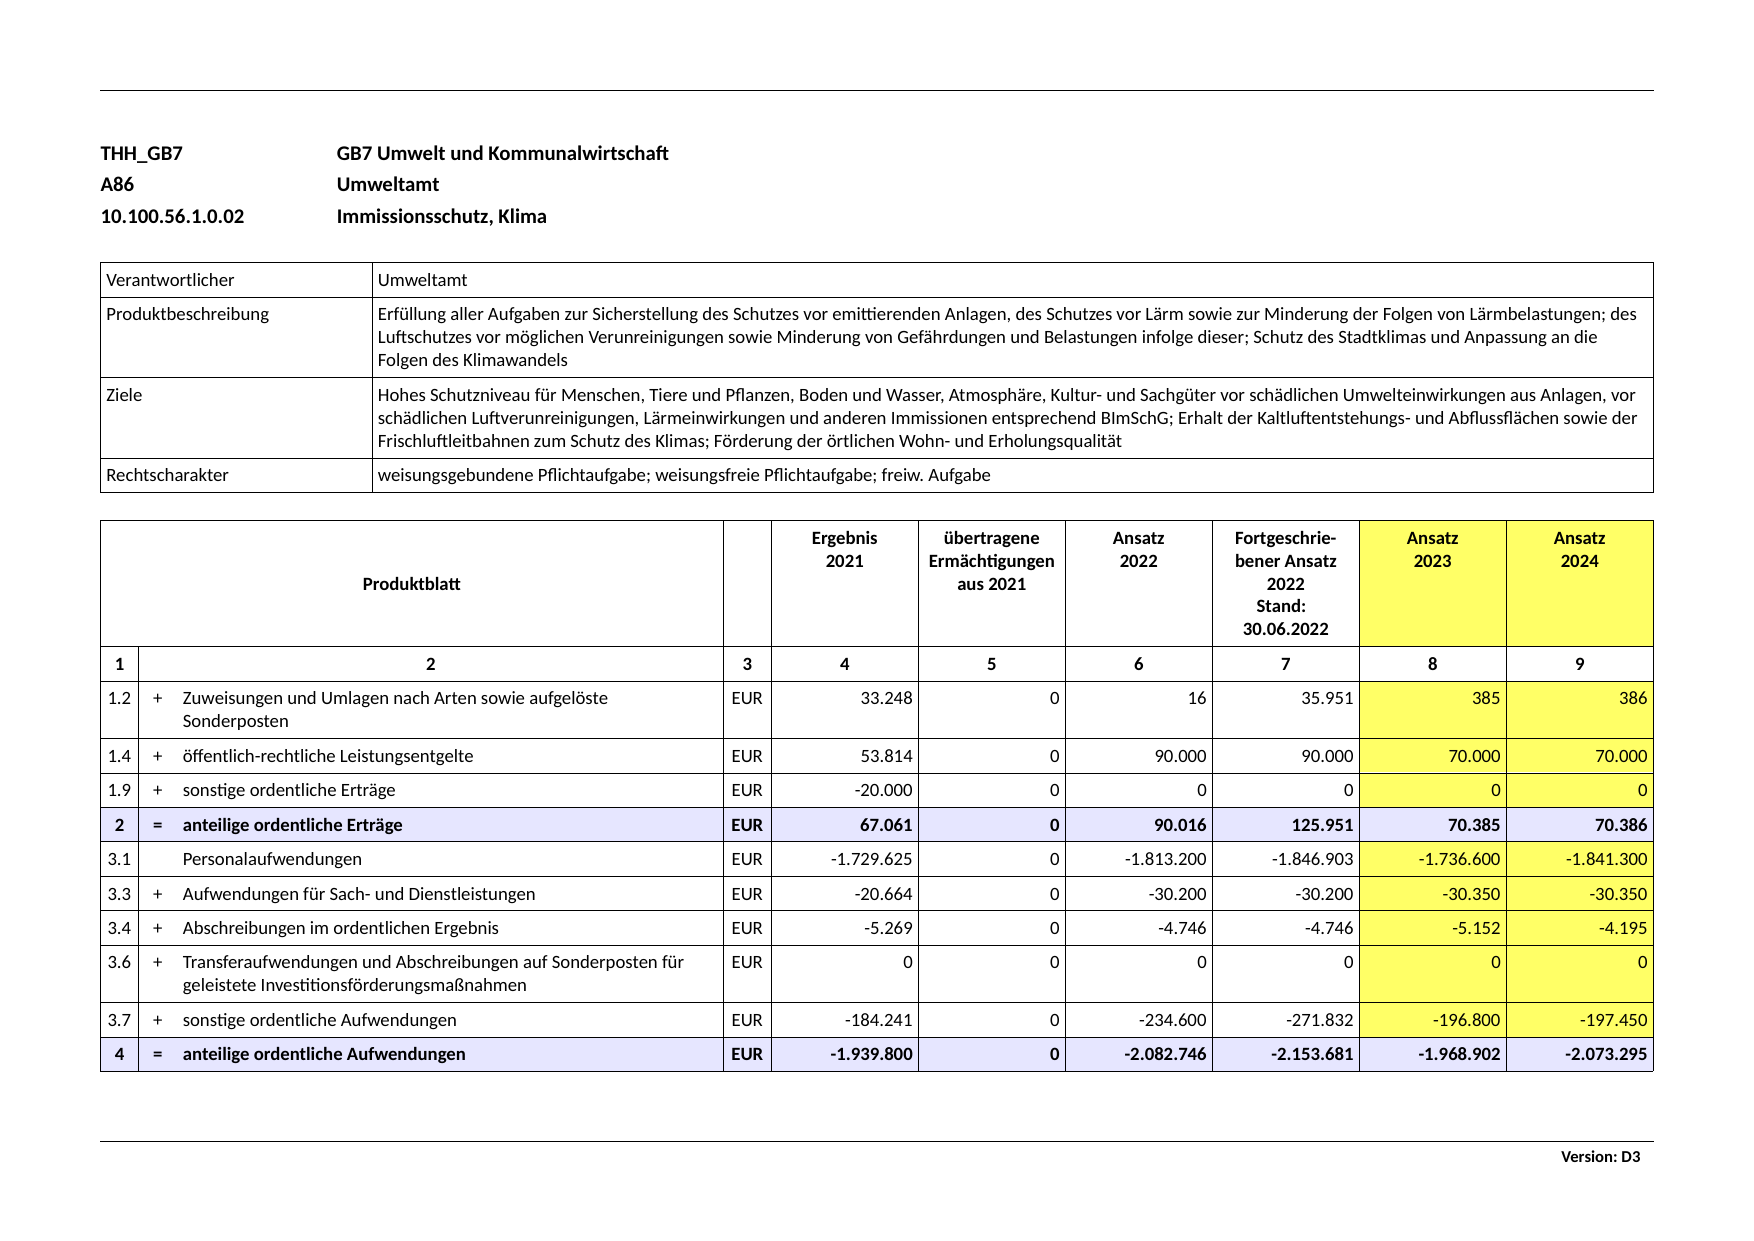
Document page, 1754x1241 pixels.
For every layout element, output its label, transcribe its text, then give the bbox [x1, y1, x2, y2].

table_cell 0 [772, 946, 918, 1002]
table_header Umweltamt [373, 263, 1653, 297]
table_cell 53.814 [772, 739, 918, 772]
table_cell 0 [1066, 946, 1212, 1002]
table_cell sonstige ordentliche Erträge [177, 774, 723, 807]
table_cell -234.600 [1066, 1003, 1212, 1037]
table_cell 5 [919, 647, 1065, 681]
table_cell 0 [1213, 946, 1359, 1002]
table_cell 70.000 [1360, 739, 1506, 772]
table_cell 1 [101, 647, 138, 681]
table_cell 0 [919, 842, 1065, 876]
table_cell [139, 842, 177, 876]
table_cell 70.385 [1360, 808, 1506, 841]
table_cell -4.746 [1213, 911, 1359, 945]
table_cell 7 [1213, 647, 1359, 681]
table_cell + [139, 1003, 177, 1037]
table_cell EUR [724, 774, 771, 807]
table_cell 70.386 [1507, 808, 1653, 841]
table_cell 3.1 [101, 842, 138, 876]
table_cell 0 [919, 877, 1065, 910]
table_cell 9 [1507, 647, 1653, 681]
table_cell -30.200 [1066, 877, 1212, 910]
table_cell 0 [919, 682, 1065, 738]
table_cell 90.016 [1066, 808, 1212, 841]
table_cell -1.729.625 [772, 842, 918, 876]
text A86 Umweltamt [100, 172, 1653, 197]
table_cell 90.000 [1213, 739, 1359, 772]
table_cell -30.350 [1360, 877, 1506, 910]
table_cell -2.153.681 [1213, 1038, 1359, 1071]
table_cell EUR [724, 1003, 771, 1037]
table_cell 0 [919, 774, 1065, 807]
table_cell EUR [724, 739, 771, 772]
table_cell 0 [1360, 774, 1506, 807]
table_cell -1.846.903 [1213, 842, 1359, 876]
table_cell -4.195 [1507, 911, 1653, 945]
table_cell -20.000 [772, 774, 918, 807]
table_cell -30.200 [1213, 877, 1359, 910]
table_cell Erfüllung aller Aufgaben zur Sicherstellung des Schutzes vor emittierenden Anlagen, des Schutzes vor Lärm sowie zur Minderung der Folgen von Lärmbelastungen; des Luftschutzes vor möglichen Verunreinigungen sowie Minderung von Gefährdungen und Belastungen infolge dieser; Schutz des Stadtklimas und Anpassung an die Folgen des Klimawandels [373, 298, 1653, 377]
table_cell + [139, 739, 177, 772]
table_cell EUR [724, 946, 771, 1002]
table_cell 4 [101, 1038, 138, 1071]
table_cell 0 [1507, 946, 1653, 1002]
table_cell 125.951 [1213, 808, 1359, 841]
table_cell 3.6 [101, 946, 138, 1002]
table_cell 0 [919, 1003, 1065, 1037]
table_cell EUR [724, 877, 771, 910]
table_cell weisungsgebundene Pflichtaufgabe; weisungsfreie Pflichtaufgabe; freiw. Aufgabe [373, 459, 1653, 492]
table_cell 35.951 [1213, 682, 1359, 738]
table_cell anteilige ordentliche Erträge [177, 808, 723, 841]
table_cell 0 [919, 739, 1065, 772]
table_cell Aufwendungen für Sach- und Dienstleistungen [177, 877, 723, 910]
table_cell -197.450 [1507, 1003, 1653, 1037]
table_cell Ziele [101, 378, 372, 457]
table_cell 0 [919, 808, 1065, 841]
table_cell 70.000 [1507, 739, 1653, 772]
table_cell 1.9 [101, 774, 138, 807]
table_cell -2.082.746 [1066, 1038, 1212, 1071]
table_cell Produktbeschreibung [101, 298, 372, 377]
table_cell Rechtscharakter [101, 459, 372, 492]
table_cell -271.832 [1213, 1003, 1359, 1037]
table_cell 3 [724, 647, 771, 681]
table_cell anteilige ordentliche Aufwendungen [177, 1038, 723, 1071]
table_cell 3.7 [101, 1003, 138, 1037]
table_cell -184.241 [772, 1003, 918, 1037]
table_cell + [139, 774, 177, 807]
table_cell Personalaufwendungen [177, 842, 723, 876]
table_cell 0 [1360, 946, 1506, 1002]
table_cell -1.968.902 [1360, 1038, 1506, 1071]
table_cell -4.746 [1066, 911, 1212, 945]
table_header Verantwortlicher [101, 263, 372, 297]
table_cell -30.350 [1507, 877, 1653, 910]
table_cell -196.800 [1360, 1003, 1506, 1037]
table_cell Zuweisungen und Umlagen nach Arten sowie aufgelöste Sonderposten [177, 682, 723, 738]
table_cell + [139, 911, 177, 945]
table_cell Hohes Schutzniveau für Menschen, Tiere und Pflanzen, Boden und Wasser, Atmosphäre, Kultur- und Sachgüter vor schädlichen Umwelteinwirkungen aus Anlagen, vor schädlichen Luftverunreinigungen, Lärmeinwirkungen und anderen Immissionen entsprechend BImSchG; Erhalt der Kaltluftentstehungs- und Abflussflächen sowie der Frischluftleitbahnen zum Schutz des Klimas; Förderung der örtlichen Wohn- und Erholungsqualität [373, 378, 1653, 457]
table_header Produktblatt [101, 521, 723, 646]
table_cell 1.2 [101, 682, 138, 738]
table_header Ansatz 2024 [1507, 521, 1653, 646]
table_header Ansatz 2022 [1066, 521, 1212, 646]
table_cell EUR [724, 682, 771, 738]
table_header [724, 521, 771, 646]
table_cell 67.061 [772, 808, 918, 841]
table_cell 0 [919, 946, 1065, 1002]
table_cell -1.939.800 [772, 1038, 918, 1071]
table_cell 3.4 [101, 911, 138, 945]
table_cell 0 [919, 1038, 1065, 1071]
table_cell 16 [1066, 682, 1212, 738]
table_cell -1.736.600 [1360, 842, 1506, 876]
text 10.100.56.1.0.02 Immissionsschutz, Klima [100, 203, 1653, 228]
table_cell EUR [724, 808, 771, 841]
table_cell 385 [1360, 682, 1506, 738]
table_cell EUR [724, 911, 771, 945]
table_cell 4 [772, 647, 918, 681]
table_cell 0 [1213, 774, 1359, 807]
table_cell -1.813.200 [1066, 842, 1212, 876]
table_cell + [139, 877, 177, 910]
table_cell 0 [1066, 774, 1212, 807]
text THH_GB7 GB7 Umwelt und Kommunalwirtschaft [100, 140, 1653, 166]
table_cell + [139, 946, 177, 1002]
table_cell Abschreibungen im ordentlichen Ergebnis [177, 911, 723, 945]
table_cell 33.248 [772, 682, 918, 738]
table_header Fortgeschrie-bener Ansatz 2022 Stand: 30.06.2022 [1213, 521, 1359, 646]
table_cell -20.664 [772, 877, 918, 910]
table_cell -5.269 [772, 911, 918, 945]
table_cell 2 [101, 808, 138, 841]
table_cell öffentlich-rechtliche Leistungsentgelte [177, 739, 723, 772]
table_cell Transferaufwendungen und Abschreibungen auf Sonderposten für geleistete Investitionsförderungsmaßnahmen [177, 946, 723, 1002]
table_cell 0 [1507, 774, 1653, 807]
table_cell 1.4 [101, 739, 138, 772]
table_cell 6 [1066, 647, 1212, 681]
table_cell 2 [139, 647, 723, 681]
table_cell EUR [724, 1038, 771, 1071]
table_cell -1.841.300 [1507, 842, 1653, 876]
table_header übertragene Ermächtigungen aus 2021 [919, 521, 1065, 646]
table_cell 8 [1360, 647, 1506, 681]
table_cell -5.152 [1360, 911, 1506, 945]
table_cell = [139, 808, 177, 841]
table_cell EUR [724, 842, 771, 876]
table_header Ergebnis 2021 [772, 521, 918, 646]
table_cell 3.3 [101, 877, 138, 910]
table_header Ansatz 2023 [1360, 521, 1506, 646]
table_cell = [139, 1038, 177, 1071]
table_cell -2.073.295 [1507, 1038, 1653, 1071]
table_cell 386 [1507, 682, 1653, 738]
table_cell sonstige ordentliche Aufwendungen [177, 1003, 723, 1037]
table_cell 90.000 [1066, 739, 1212, 772]
table_cell 0 [919, 911, 1065, 945]
table_cell + [139, 682, 177, 738]
